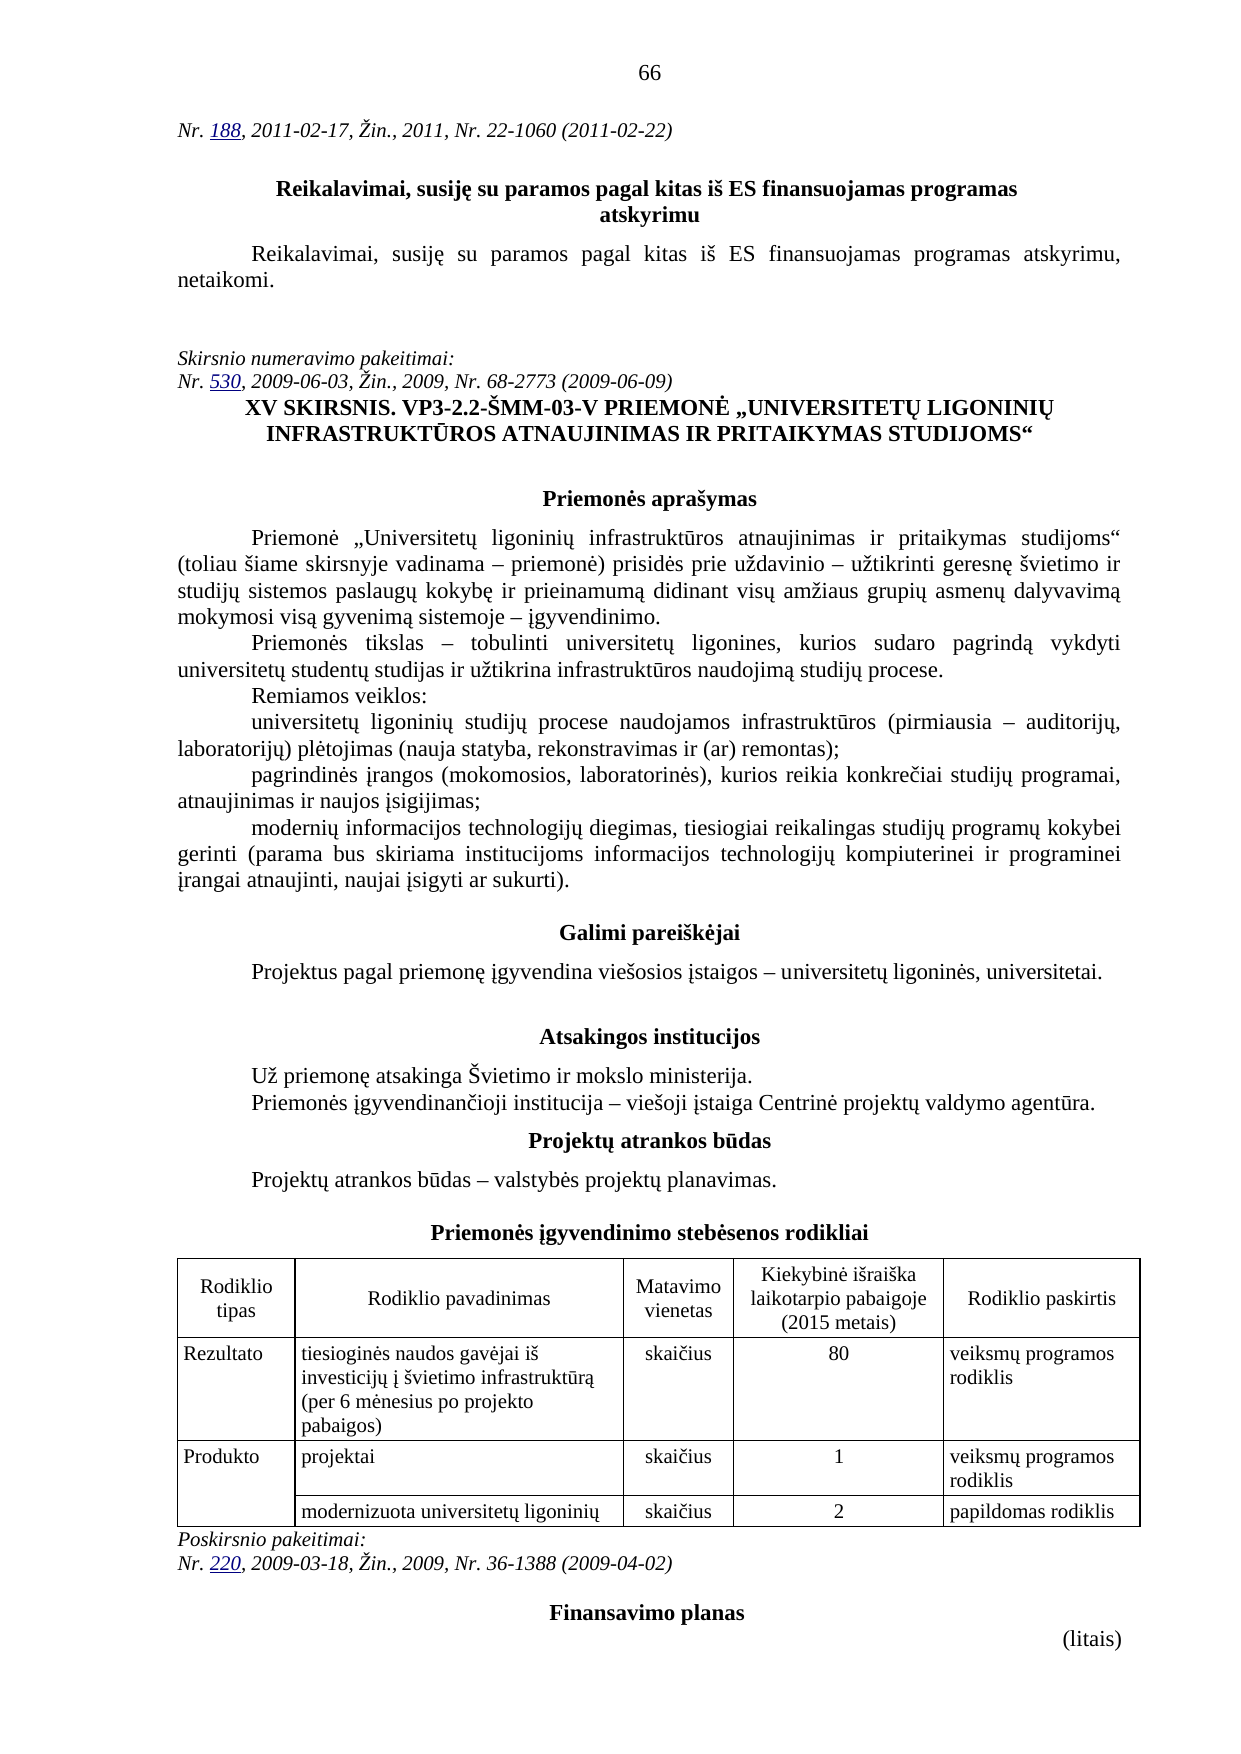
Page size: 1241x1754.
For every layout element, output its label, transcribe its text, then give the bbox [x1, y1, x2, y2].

text Projektus pagal priemonę įgyvendina viešosios įstaigos – universitetų ligoninės, universitetai. [177, 958, 1122, 984]
table_cell skaičius [624, 1338, 733, 1440]
table_header Kiekybinė išraiška laikotarpio pabaigoje (2015 metais) [734, 1259, 943, 1337]
table_cell veiksmų programos rodiklis [944, 1441, 1139, 1495]
table_cell veiksmų programos rodiklis [944, 1338, 1139, 1440]
text Priemonės įgyvendinimo stebėsenos rodikliai [177, 1219, 1122, 1245]
text Poskirsnio pakeitimai: [177, 1527, 1122, 1551]
text Priemonės tikslas – tobulinti universitetų ligonines, kurios sudaro pagrindą vykdyti universitetų studentų studijas ir užtikrina infrastruktūros naudojimą studijų procese. [177, 629, 1122, 682]
table_header Rodiklio tipas [178, 1259, 294, 1337]
text Atsakingos institucijos [177, 1023, 1122, 1050]
table_cell 80 [734, 1338, 943, 1440]
text Priemonės įgyvendinančioji institucija – viešoji įstaiga Centrinė projektų valdymo agentūra. [177, 1088, 1122, 1115]
table_header Matavimo vienetas [624, 1259, 733, 1337]
text Už priemonę atsakinga Švietimo ir mokslo ministerija. [177, 1062, 1122, 1088]
text Priemonė „Universitetų ligoninių infrastruktūros atnaujinimas ir pritaikymas studijoms“ (toliau šiame skirsnyje vadinama – priemonė) prisidės prie uždavinio – užtikrinti geresnę švietimo ir studijų sistemos paslaugų kokybę ir prieinamumą didinant visų amžiaus grupių asmenų dalyvavimą mokymosi visą gyvenimą sistemoje – įgyvendinimo. [177, 524, 1122, 629]
text modernių informacijos technologijų diegimas, tiesiogiai reikalingas studijų programų kokybei gerinti (parama bus skiriama institucijoms informacijos technologijų kompiuterinei ir programinei įrangai atnaujinti, naujai įsigyti ar sukurti). [177, 814, 1122, 893]
text (litais) [177, 1626, 1122, 1652]
text Nr. 220, 2009-03-18, Žin., 2009, Nr. 36-1388 (2009-04-02) [177, 1551, 1122, 1575]
text Remiamos veiklos: [177, 682, 1122, 708]
text Nr. 188, 2011-02-17, Žin., 2011, Nr. 22-1060 (2011-02-22) [177, 118, 1122, 142]
text Finansavimo planas [177, 1599, 1122, 1626]
table_cell skaičius [624, 1496, 733, 1526]
table_cell 2 [734, 1496, 943, 1526]
text Priemonės aprašymas [177, 485, 1122, 511]
subtitle XV SKIRSNIS. VP3-2.2-ŠMM-03-V PRIEMONĖ „UNIVERSITETŲ LIGONINIŲ INFRASTRUKTŪROS ATNAUJINIMAS IR PRITAIKYMAS STUDIJOMS“ [177, 393, 1122, 446]
text Projektų atrankos būdas [177, 1127, 1122, 1154]
text Reikalavimai, susiję su paramos pagal kitas iš ES finansuojamas programas atskyrimu [177, 175, 1122, 227]
table_header Rodiklio pavadinimas [296, 1259, 623, 1337]
text Galimi pareiškėjai [177, 919, 1122, 946]
table_cell projektai [296, 1441, 623, 1495]
table_cell skaičius [624, 1441, 733, 1495]
table_cell Produkto [178, 1441, 294, 1526]
text universitetų ligoninių studijų procese naudojamos infrastruktūros (pirmiausia – auditorijų, laboratorijų) plėtojimas (nauja statyba, rekonstravimas ir (ar) remontas); [177, 708, 1122, 761]
table_cell Rezultato [178, 1338, 294, 1440]
table_cell 1 [734, 1441, 943, 1495]
text Skirsnio numeravimo pakeitimai: [177, 345, 1122, 369]
text Nr. 530, 2009-06-03, Žin., 2009, Nr. 68-2773 (2009-06-09) [177, 369, 1122, 393]
table_cell modernizuota universitetų ligoninių [296, 1496, 623, 1526]
text Projektų atrankos būdas – valstybės projektų planavimas. [177, 1166, 1122, 1193]
text pagrindinės įrangos (mokomosios, laboratorinės), kurios reikia konkrečiai studijų programai, atnaujinimas ir naujos įsigijimas; [177, 761, 1122, 814]
table_header Rodiklio paskirtis [944, 1259, 1139, 1337]
table_cell tiesioginės naudos gavėjai iš investicijų į švietimo infrastruktūrą (per 6 mėnesius po projekto pabaigos) [296, 1338, 623, 1440]
text Reikalavimai, susiję su paramos pagal kitas iš ES finansuojamas programas atskyrimu, netaikomi. [177, 240, 1122, 293]
table_cell papildomas rodiklis [944, 1496, 1139, 1526]
